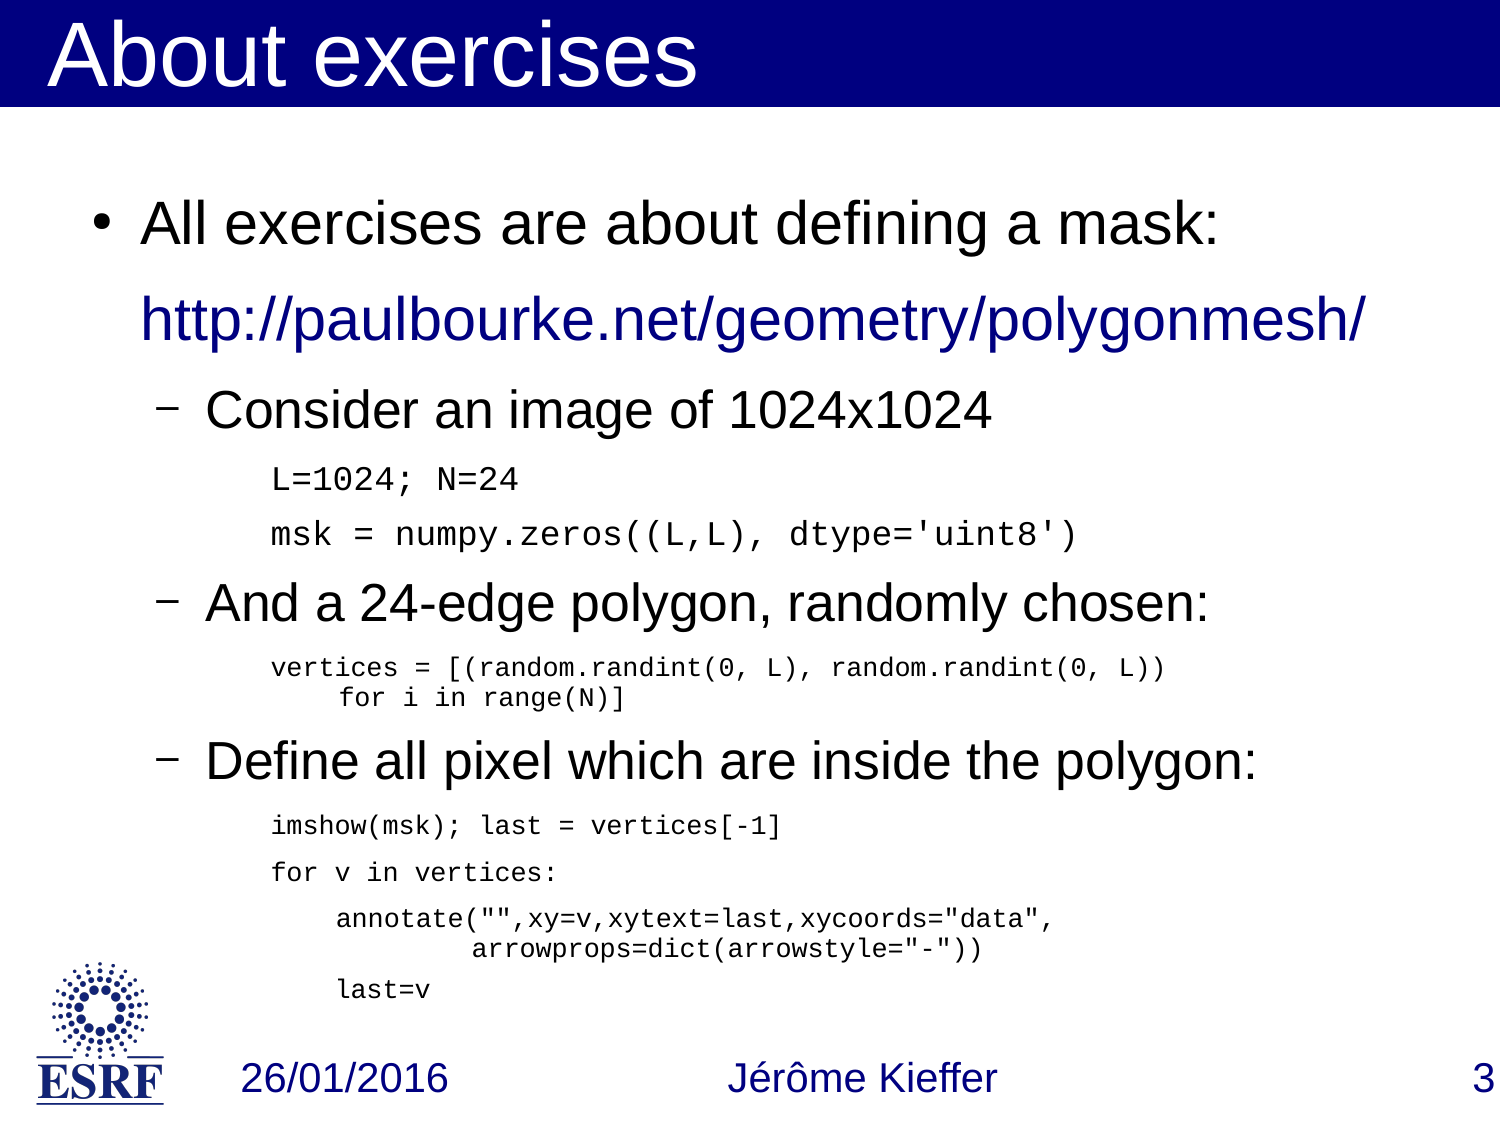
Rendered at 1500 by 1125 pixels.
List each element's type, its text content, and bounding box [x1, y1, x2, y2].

list All exercises are about defining a mask: http://paulbourke.net/geometry/polygonmesh/ Consider an image of 1024x1024 L=1024; N=24 msk = numpy.zeros((L,L), dtype='uint8') And a 24-edge polygon, randomly chosen: vertices = [(random.randint(0, L), random.randint(0, L)) for i in range(N)] Define all pixel which are inside the polygon: imshow(msk); last = vertices[-1] for v in vertices: annotate("",xy=v,xytext=last,xycoords="data", arrowprops=dict(arrowstyle="-")) last=v [75, 188, 1395, 1016]
title About exercises [47, 3, 1500, 107]
picture [29, 956, 171, 1111]
